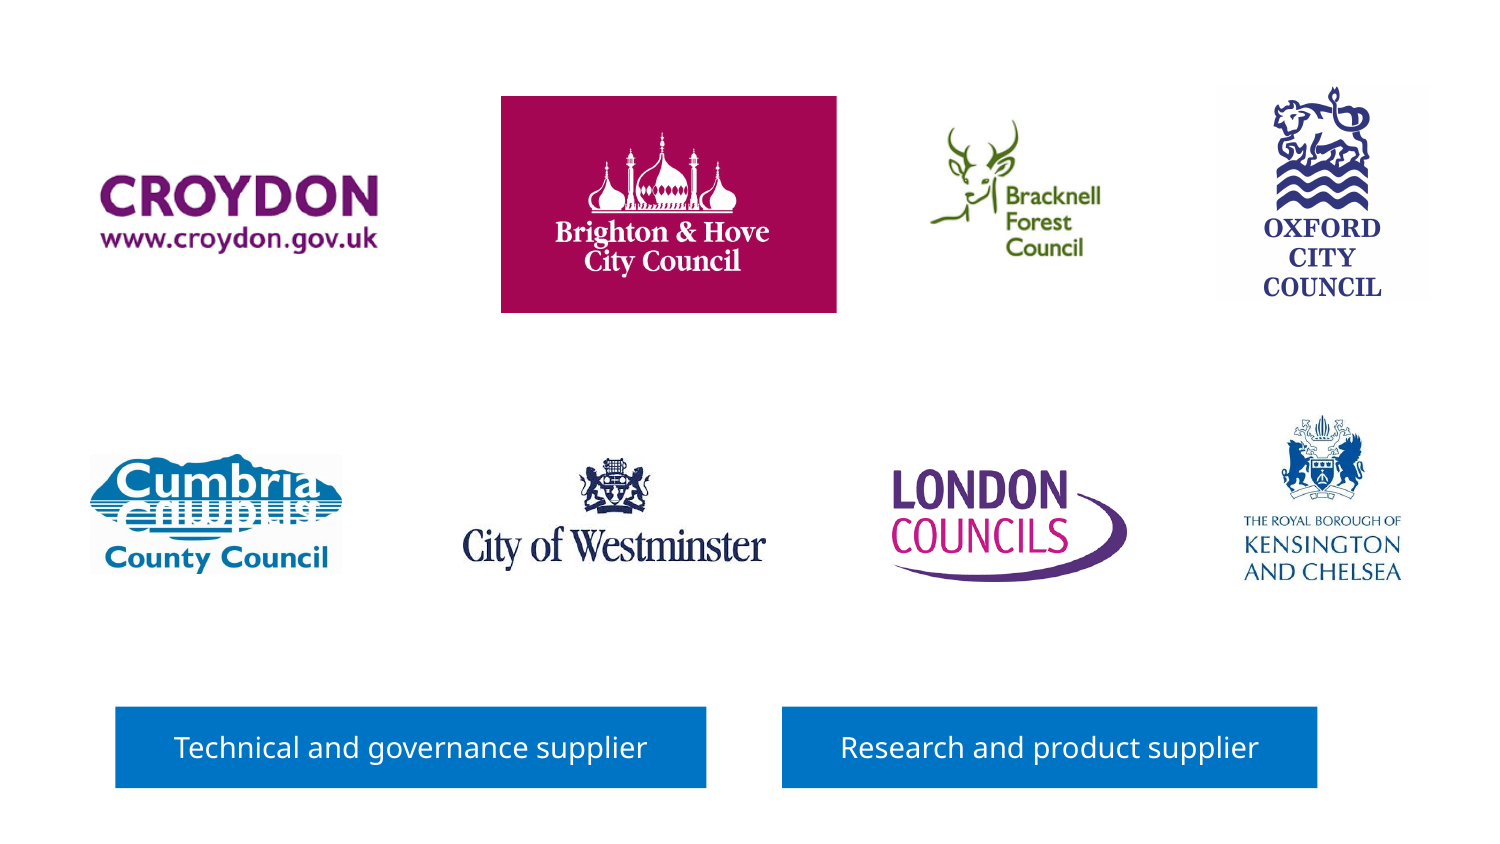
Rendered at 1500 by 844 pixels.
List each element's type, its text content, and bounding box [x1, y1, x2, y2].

picture [892, 469, 1127, 582]
picture [898, 76, 1129, 307]
picture [240, 454, 342, 497]
picture [284, 475, 290, 498]
picture [1207, 387, 1438, 617]
picture [77, 131, 403, 295]
text_box Technical and governance supplier [115, 706, 707, 789]
picture [185, 474, 228, 497]
picture [463, 458, 766, 571]
picture [90, 454, 342, 574]
picture [231, 463, 256, 497]
picture [501, 96, 837, 313]
picture [117, 463, 149, 497]
text_box Research and product supplier [782, 706, 1318, 789]
picture [260, 473, 280, 498]
picture [1216, 85, 1431, 300]
picture [156, 474, 178, 497]
